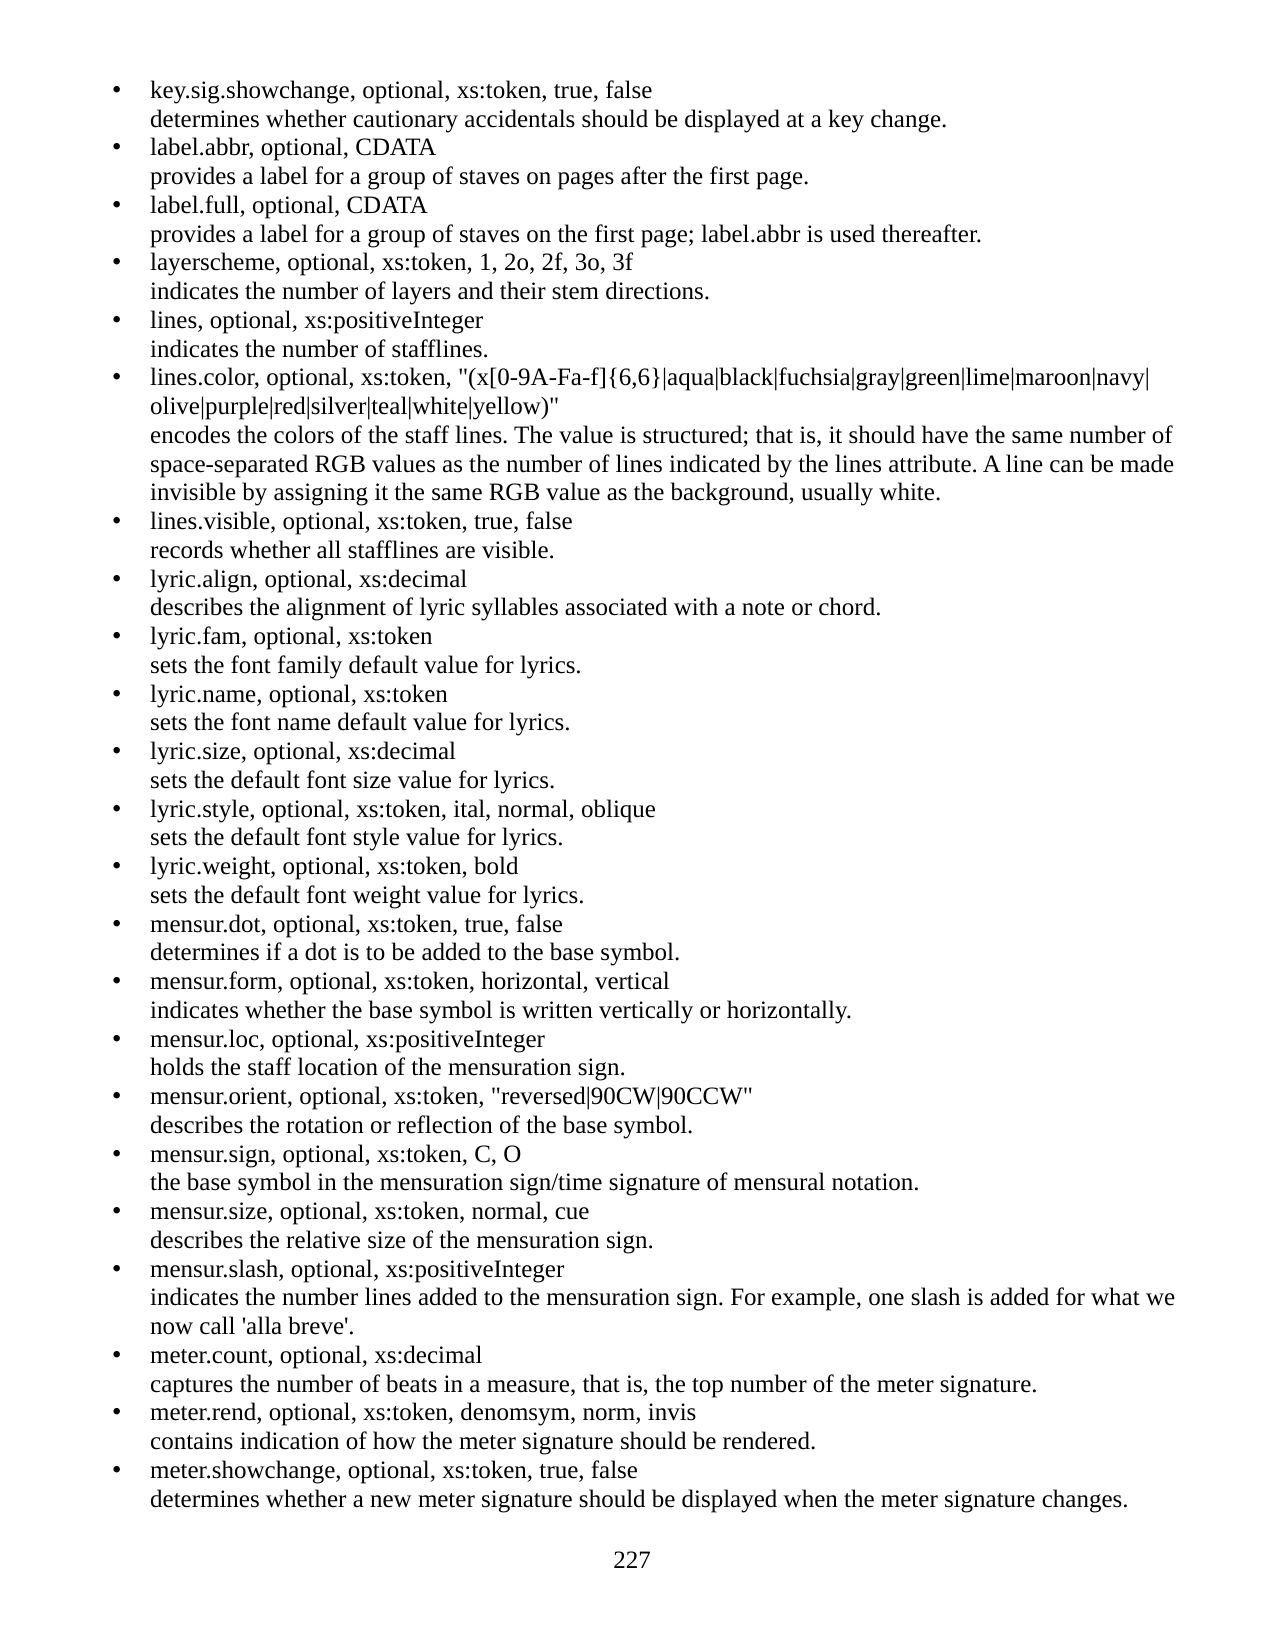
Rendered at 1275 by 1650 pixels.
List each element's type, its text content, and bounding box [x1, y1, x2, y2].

list mensur.slash, optional, xs:positiveInteger indicates the number lines added to the mensuration sign. For example, one slash is added for what we now call 'alla breve'. [112, 1254, 1200, 1340]
list label.abbr, optional, CDATA provides a label for a group of staves on pages after the first page. [112, 132, 1200, 190]
list key.sig.showchange, optional, xs:token, true, false determines whether cautionary accidentals should be displayed at a key change. [112, 75, 1200, 132]
list lyric.align, optional, xs:decimal describes the alignment of lyric syllables associated with a note or chord. [112, 564, 1200, 621]
list mensur.form, optional, xs:token, horizontal, vertical indicates whether the base symbol is written vertically or horizontally. [112, 966, 1200, 1024]
list lyric.name, optional, xs:token sets the font name default value for lyrics. [112, 679, 1200, 736]
list mensur.loc, optional, xs:positiveInteger holds the staff location of the mensuration sign. [112, 1024, 1200, 1081]
list mensur.sign, optional, xs:token, C, O the base symbol in the mensuration sign/time signature of mensural notation. [112, 1139, 1200, 1196]
list lines.color, optional, xs:token, "(x[0-9A-Fa-f]{6,6}|aqua|black|fuchsia|gray|green|lime|maroon|navy|olive|purple|red|silver|teal|white|yellow)" encodes the colors of the staff lines. The value is structured; that is, it should have the same number of space-separated RGB values as the number of lines indicated by the lines attribute. A line can be made invisible by assigning it the same RGB value as the background, usually white. [112, 362, 1200, 506]
list lyric.size, optional, xs:decimal sets the default font size value for lyrics. [112, 736, 1200, 794]
list label.full, optional, CDATA provides a label for a group of staves on the first page; label.abbr is used thereafter. [112, 190, 1200, 247]
list lines.visible, optional, xs:token, true, false records whether all stafflines are visible. [112, 506, 1200, 564]
list mensur.orient, optional, xs:token, "reversed|90CW|90CCW" describes the rotation or reflection of the base symbol. [112, 1081, 1200, 1139]
list mensur.dot, optional, xs:token, true, false determines if a dot is to be added to the base symbol. [112, 909, 1200, 966]
list lines, optional, xs:positiveInteger indicates the number of stafflines. [112, 305, 1200, 362]
list lyric.fam, optional, xs:token sets the font family default value for lyrics. [112, 621, 1200, 679]
list lyric.weight, optional, xs:token, bold sets the default font weight value for lyrics. [112, 851, 1200, 909]
list meter.showchange, optional, xs:token, true, false determines whether a new meter signature should be displayed when the meter signature changes. [112, 1455, 1200, 1512]
list meter.rend, optional, xs:token, denomsym, norm, invis contains indication of how the meter signature should be rendered. [112, 1397, 1200, 1455]
list layerscheme, optional, xs:token, 1, 2o, 2f, 3o, 3f indicates the number of layers and their stem directions. [112, 247, 1200, 305]
list mensur.size, optional, xs:token, normal, cue describes the relative size of the mensuration sign. [112, 1196, 1200, 1254]
list lyric.style, optional, xs:token, ital, normal, oblique sets the default font style value for lyrics. [112, 794, 1200, 851]
list meter.count, optional, xs:decimal captures the number of beats in a measure, that is, the top number of the meter signature. [112, 1340, 1200, 1397]
